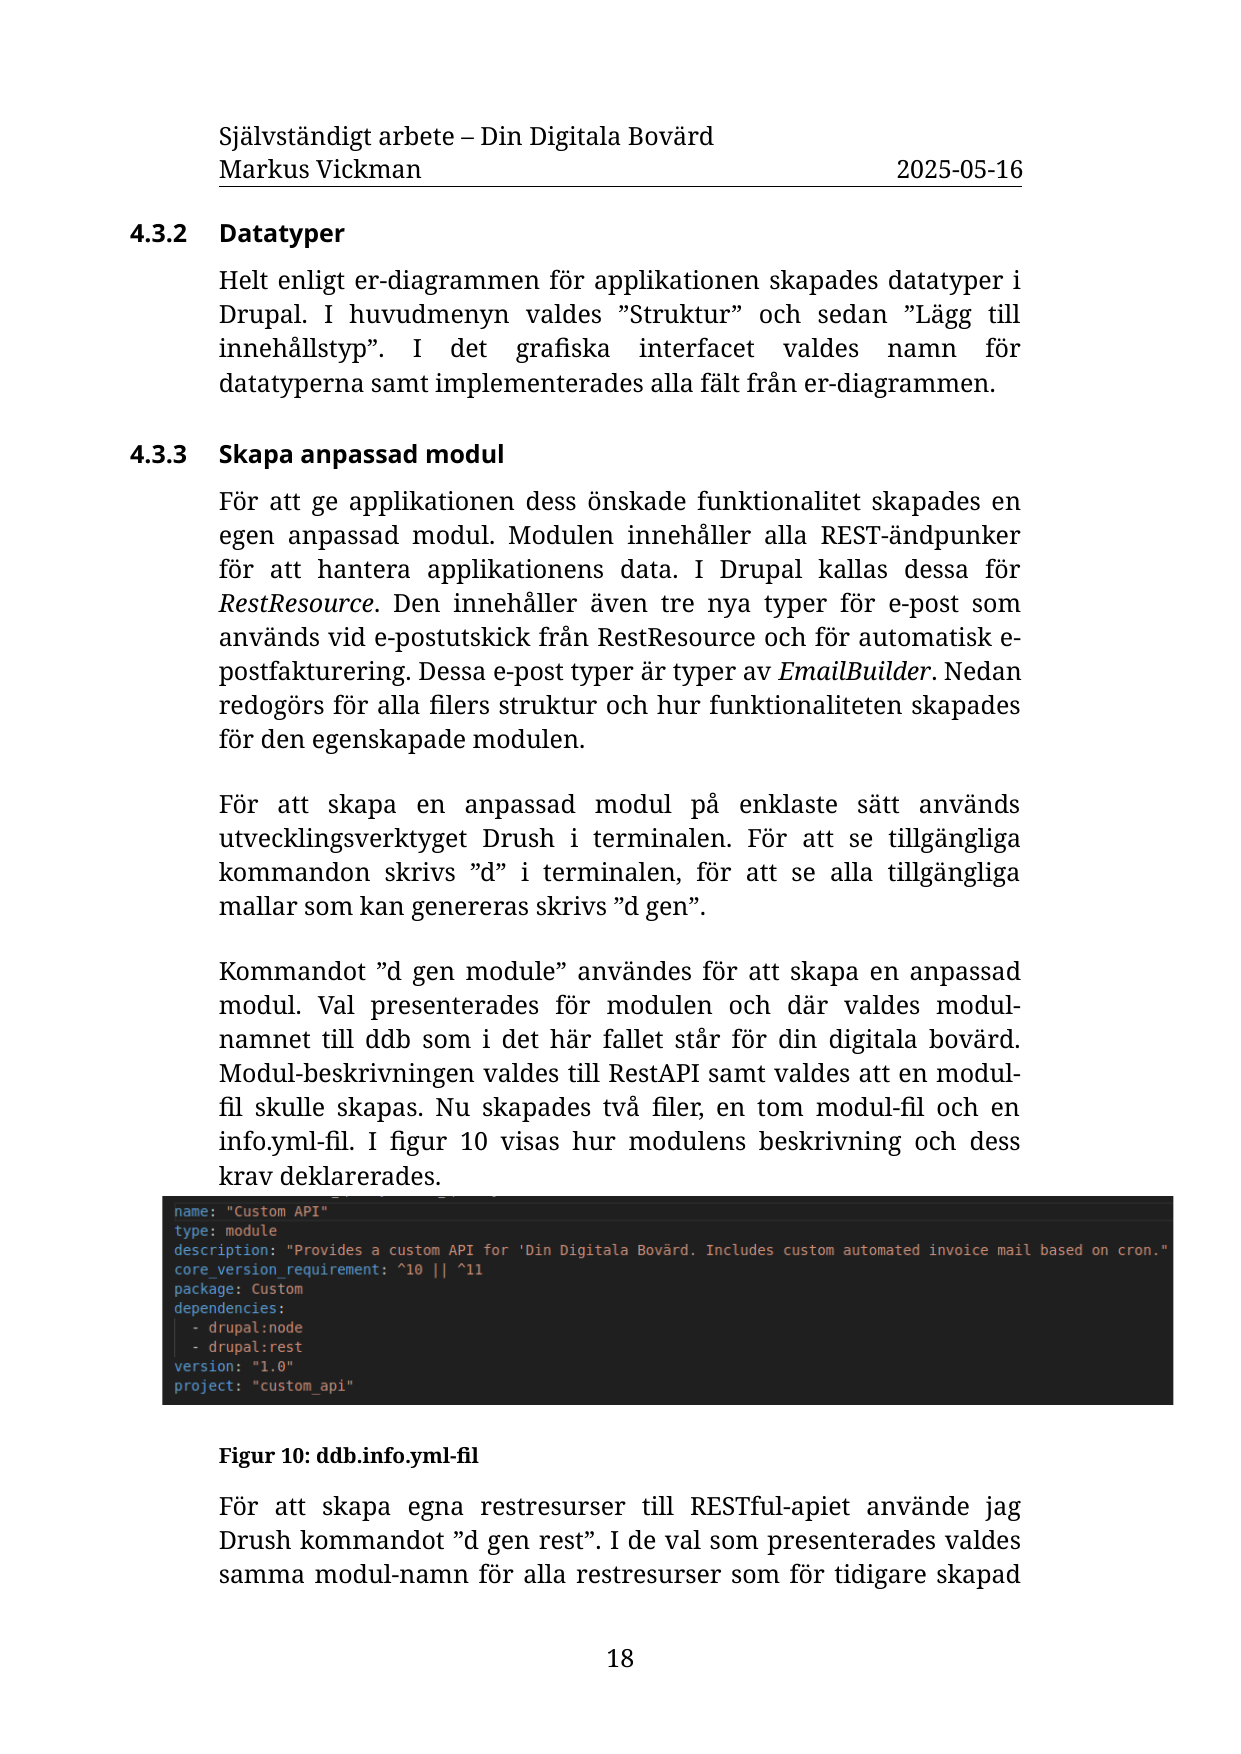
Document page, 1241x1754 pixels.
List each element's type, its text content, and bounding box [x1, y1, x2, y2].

text För att skapa en anpassad modul på enklaste sätt används utvecklingsverktyget Drush i terminalen. För att se tillgängliga kommandon skrivs ”d” i terminalen, för att se alla tillgängliga mallar som kan genereras skrivs ”d gen”. [218, 787, 1022, 923]
text Kommandot ”d gen module” användes för att skapa en anpassad modul. Val presenterades för modulen och där valdes modul-namnet till ddb som i det här fallet står för din digitala bovärd. Modul-beskrivningen valdes till RestAPI samt valdes att en modul-fil skulle skapas. Nu skapades två filer, en tom modul-fil och en info.yml-fil. I figur 10 visas hur modulens beskrivning och dess krav deklarerades. [218, 954, 1022, 1192]
subtitle Skapa anpassad modul [130, 436, 1022, 471]
subtitle Datatyper [130, 216, 1022, 250]
text Figur 10: ddb.info.yml-fil [218, 1405, 1022, 1470]
text Helt enligt er-diagrammen för applikationen skapades datatyper i Drupal. I huvudmenyn valdes ”Struktur” och sedan ”Lägg till innehållstyp”. I det grafiska interfacet valdes namn för datatyperna samt implementerades alla fält från er-diagrammen. [218, 263, 1022, 399]
text För att skapa egna restresurser till RESTful-apiet använde jag Drush kommandot ”d gen rest”. I de val som presenterades valdes samma modul-namn för alla restresurser som för tidigare skapad [218, 1488, 1022, 1591]
text För att ge applikationen dess önskade funktionalitet skapades en egen anpassad modul. Modulen innehåller alla REST-ändpunker för att hantera applikationens data. I Drupal kallas dessa för RestResource. Den innehåller även tre nya typer för e-post som används vid e-postutskick från RestResource och för automatisk e-postfakturering. Dessa e-post typer är typer av EmailBuilder. Nedan redogörs för alla filers struktur och hur funktionaliteten skapades för den egenskapade modulen. [218, 483, 1022, 756]
picture [162, 1196, 1174, 1405]
